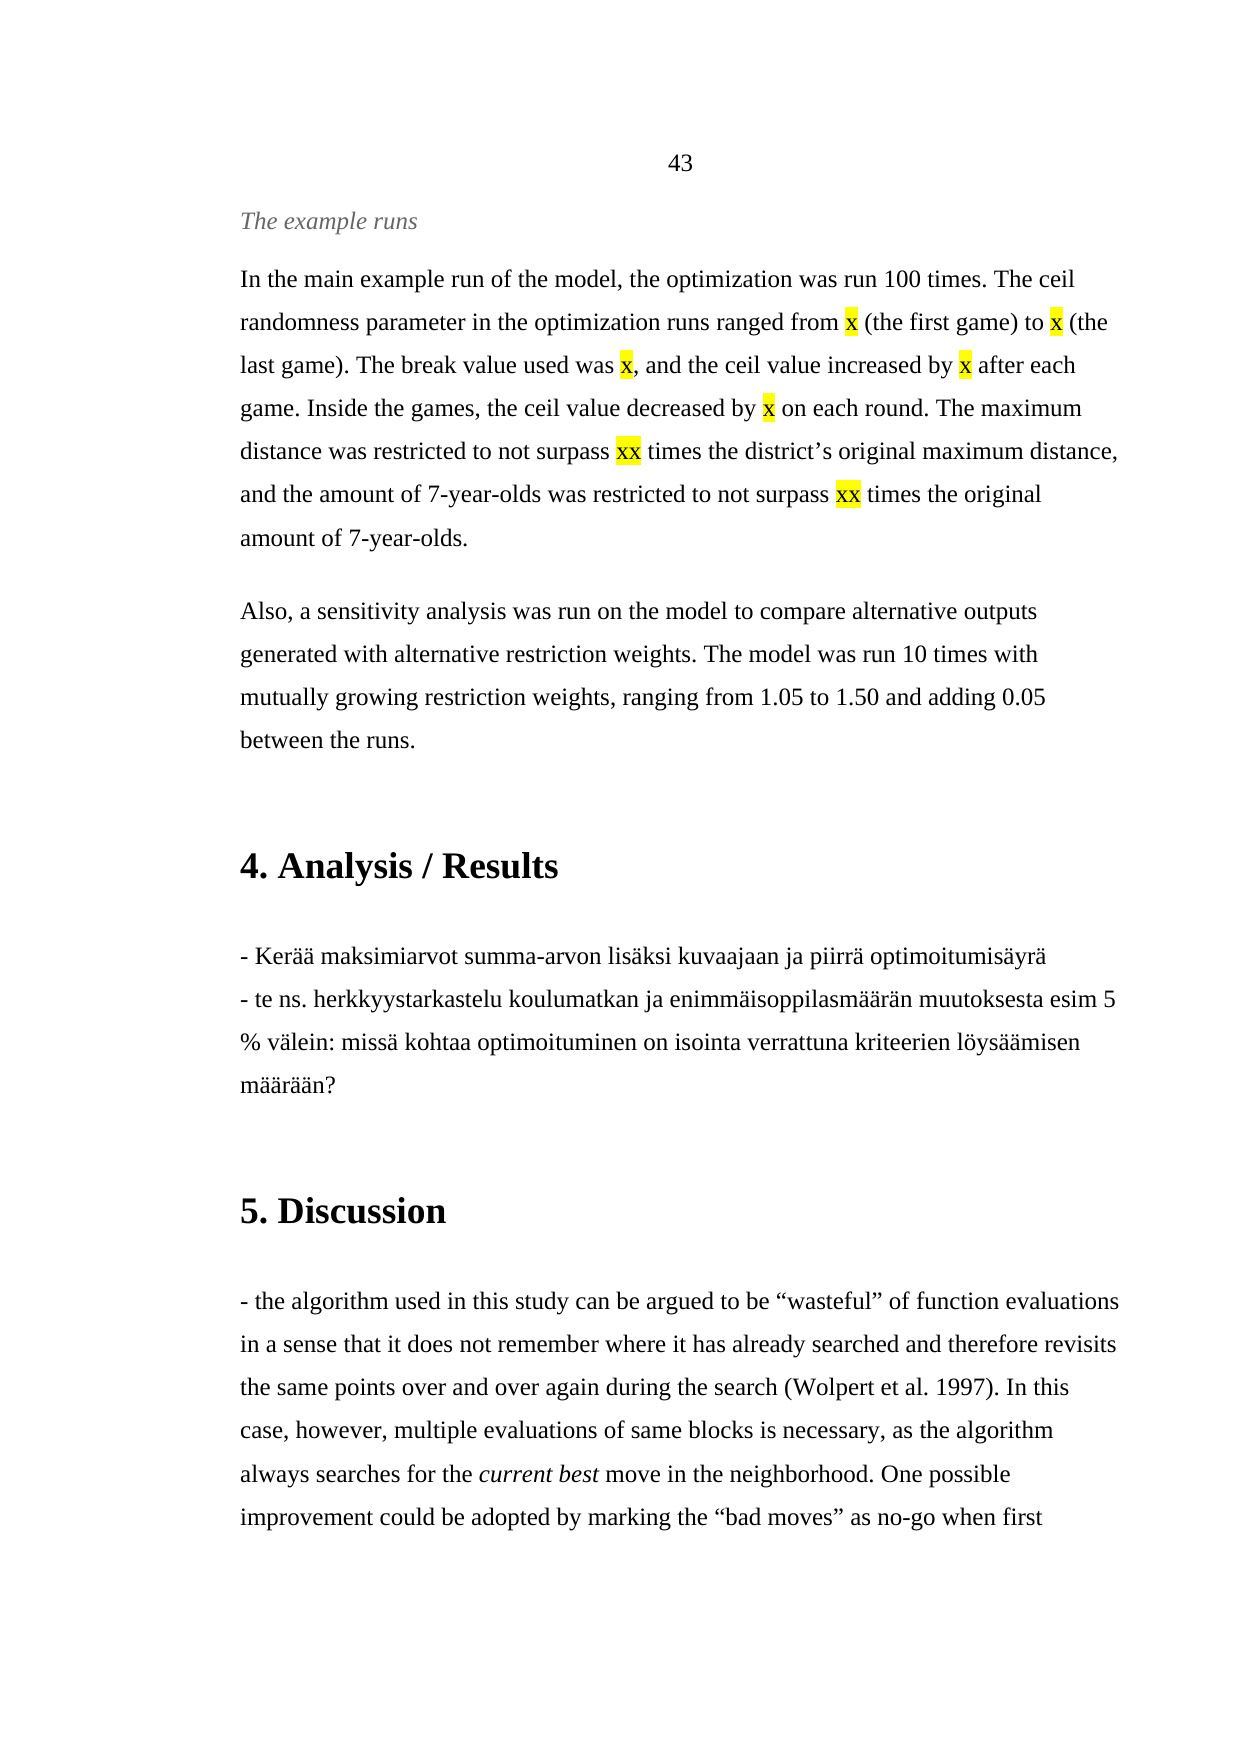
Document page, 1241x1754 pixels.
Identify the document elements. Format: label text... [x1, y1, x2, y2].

text - the algorithm used in this study can be argued to be “wasteful” of function evaluations in a sense that it does not remember where it has already searched and therefore revisits the same points over and over again during the search (Wolpert et al. 1997). In this case, however, multiple evaluations of same blocks is necessary, as the algorithm always searches for the current best move in the neighborhood. One possible improvement could be adopted by marking the “bad moves” as no-go when first [240, 1286, 1121, 1531]
subtitle The example runs [240, 206, 1121, 234]
text In the main example run of the model, the optimization was run 100 times. The ceil randomness parameter in the optimization runs ranged from x (the first game) to x (the last game). The break value used was x, and the ceil value increased by x after each game. Inside the games, the ceil value decreased by x on each round. The maximum distance was restricted to not surpass xx times the district’s original maximum distance, and the amount of 7-year-olds was restricted to not surpass xx times the original amount of 7-year-olds. [240, 264, 1121, 551]
text Also, a sensitivity analysis was run on the model to compare alternative outputs generated with alternative restriction weights. The model was run 10 times with mutually growing restriction weights, ranging from 1.05 to 1.50 and adding 0.05 between the runs. [240, 596, 1121, 754]
text - Kerää maksimiarvot summa-arvon lisäksi kuvaajaan ja piirrä optimoitumisäyrä - te ns. herkkyystarkastelu koulumatkan ja enimmäisoppilasmäärän muutoksesta esim 5 % välein: missä kohtaa optimoituminen on isointa verrattuna kriteerien löysäämisen määrään? [240, 941, 1121, 1099]
subtitle 4. Analysis / Results [240, 843, 1121, 886]
subtitle 5. Discussion [240, 1188, 1121, 1232]
